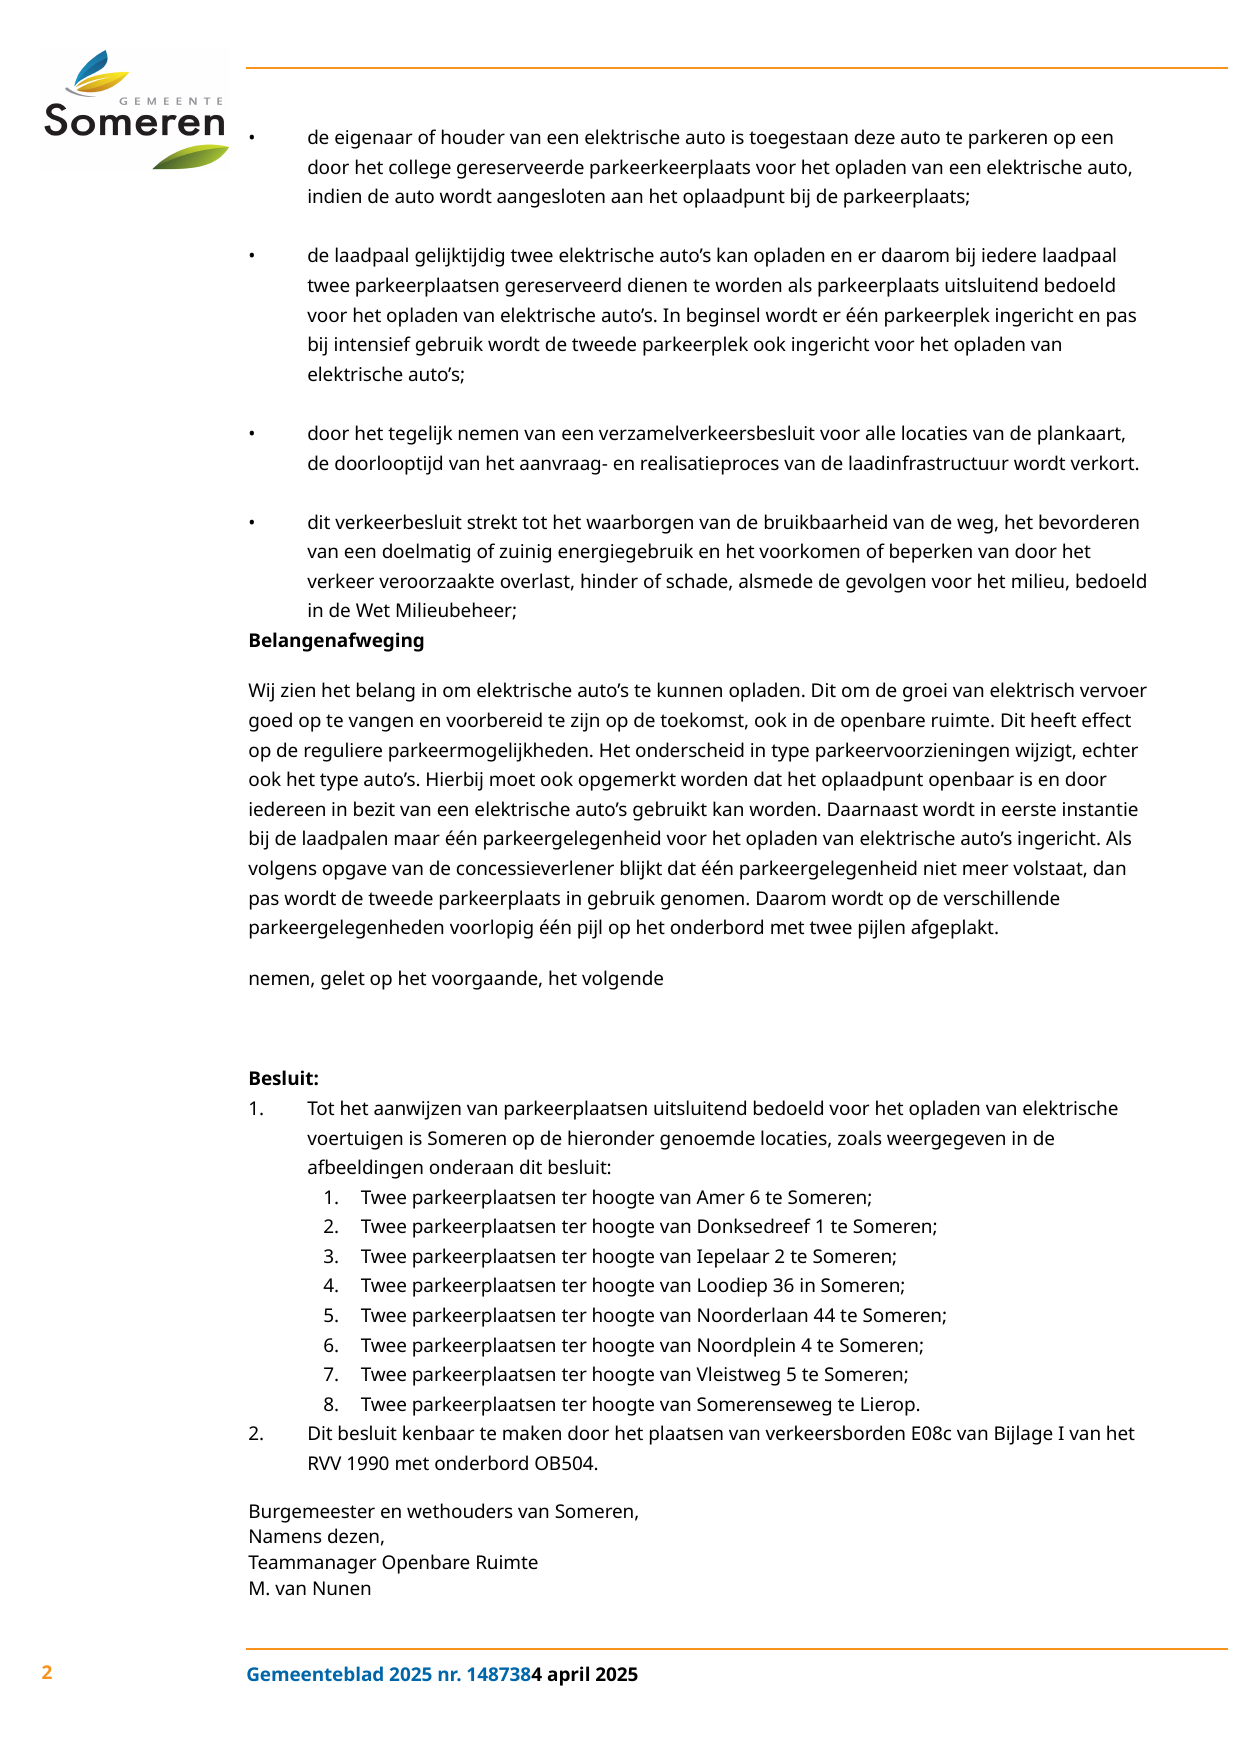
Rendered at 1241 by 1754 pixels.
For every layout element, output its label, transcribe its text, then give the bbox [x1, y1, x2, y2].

list de eigenaar of houder van een elektrische auto is toegestaan deze auto te parkeren op een door het college gereserveerde parkeerkeerplaats voor het opladen van een elektrische auto, indien de auto wordt aangesloten aan het oplaadpunt bij de parkeerplaats; [248, 124, 1152, 209]
list Twee parkeerplaatsen ter hoogte van Noordplein 4 te Someren; [323, 1332, 1152, 1358]
text Burgemeester en wethouders van Someren, [248, 1498, 1152, 1524]
text Belangenafweging [248, 627, 1152, 653]
list Twee parkeerplaatsen ter hoogte van Noorderlaan 44 te Someren; [323, 1302, 1152, 1328]
list Tot het aanwijzen van parkeerplaatsen uitsluitend bedoeld voor het opladen van elektrische voertuigen is Someren op de hieronder genoemde locaties, zoals weergegeven in de afbeeldingen onderaan dit besluit: [248, 1095, 1152, 1180]
list de laadpaal gelijktijdig twee elektrische auto’s kan opladen en er daarom bij iedere laadpaal twee parkeerplaatsen gereserveerd dienen te worden als parkeerplaats uitsluitend bedoeld voor het opladen van elektrische auto’s. In beginsel wordt er één parkeerplek ingericht en pas bij intensief gebruik wordt de tweede parkeerplek ook ingericht voor het opladen van elektrische auto’s; [248, 243, 1152, 387]
text nemen, gelet op het voorgaande, het volgende [248, 965, 1152, 991]
list Twee parkeerplaatsen ter hoogte van Iepelaar 2 te Someren; [323, 1243, 1152, 1269]
list door het tegelijk nemen van een verzamelverkeersbesluit voor alle locaties van de plankaart, de doorlooptijd van het aanvraag- en realisatieproces van de laadinfrastructuur wordt verkort. [248, 420, 1152, 476]
list Twee parkeerplaatsen ter hoogte van Vleistweg 5 te Someren; [323, 1361, 1152, 1387]
list Twee parkeerplaatsen ter hoogte van Amer 6 te Someren; [323, 1184, 1152, 1210]
list Twee parkeerplaatsen ter hoogte van Somerenseweg te Lierop. [323, 1391, 1152, 1417]
list Dit besluit kenbaar te maken door het plaatsen van verkeersborden E08c van Bijlage I van het RVV 1990 met onderbord OB504. [248, 1421, 1152, 1476]
list Twee parkeerplaatsen ter hoogte van Loodiep 36 in Someren; [323, 1273, 1152, 1298]
text Teammanager Openbare Ruimte [248, 1549, 1152, 1575]
list dit verkeerbesluit strekt tot het waarborgen van de bruikbaarheid van de weg, het bevorderen van een doelmatig of zuinig energiegebruik en het voorkomen of beperken van door het verkeer veroorzaakte overlast, hinder of schade, alsmede de gevolgen voor het milieu, bedoeld in de Wet Milieubeheer; [248, 509, 1152, 623]
text Namens dezen, [248, 1524, 1152, 1549]
text Besluit: [248, 1066, 1152, 1091]
picture [41, 47, 231, 172]
list Twee parkeerplaatsen ter hoogte van Donksedreef 1 te Someren; [323, 1213, 1152, 1239]
text M. van Nunen [248, 1575, 1152, 1601]
text Wij zien het belang in om elektrische auto’s te kunnen opladen. Dit om de groei van elektrisch vervoer goed op te vangen en voorbereid te zijn op de toekomst, ook in de openbare ruimte. Dit heeft effect op de reguliere parkeermogelijkheden. Het onderscheid in type parkeervoorzieningen wijzigt, echter ook het type auto’s. Hierbij moet ook opgemerkt worden dat het oplaadpunt openbaar is en door iedereen in bezit van een elektrische auto’s gebruikt kan worden. Daarnaast wordt in eerste instantie bij de laadpalen maar één parkeergelegenheid voor het opladen van elektrische auto’s ingericht. Als volgens opgave van de concessieverlener blijkt dat één parkeergelegenheid niet meer volstaat, dan pas wordt de tweede parkeerplaats in gebruik genomen. Daarom wordt op de verschillende parkeergelegenheden voorlopig één pijl op het onderbord met twee pijlen afgeplakt. [248, 678, 1152, 940]
